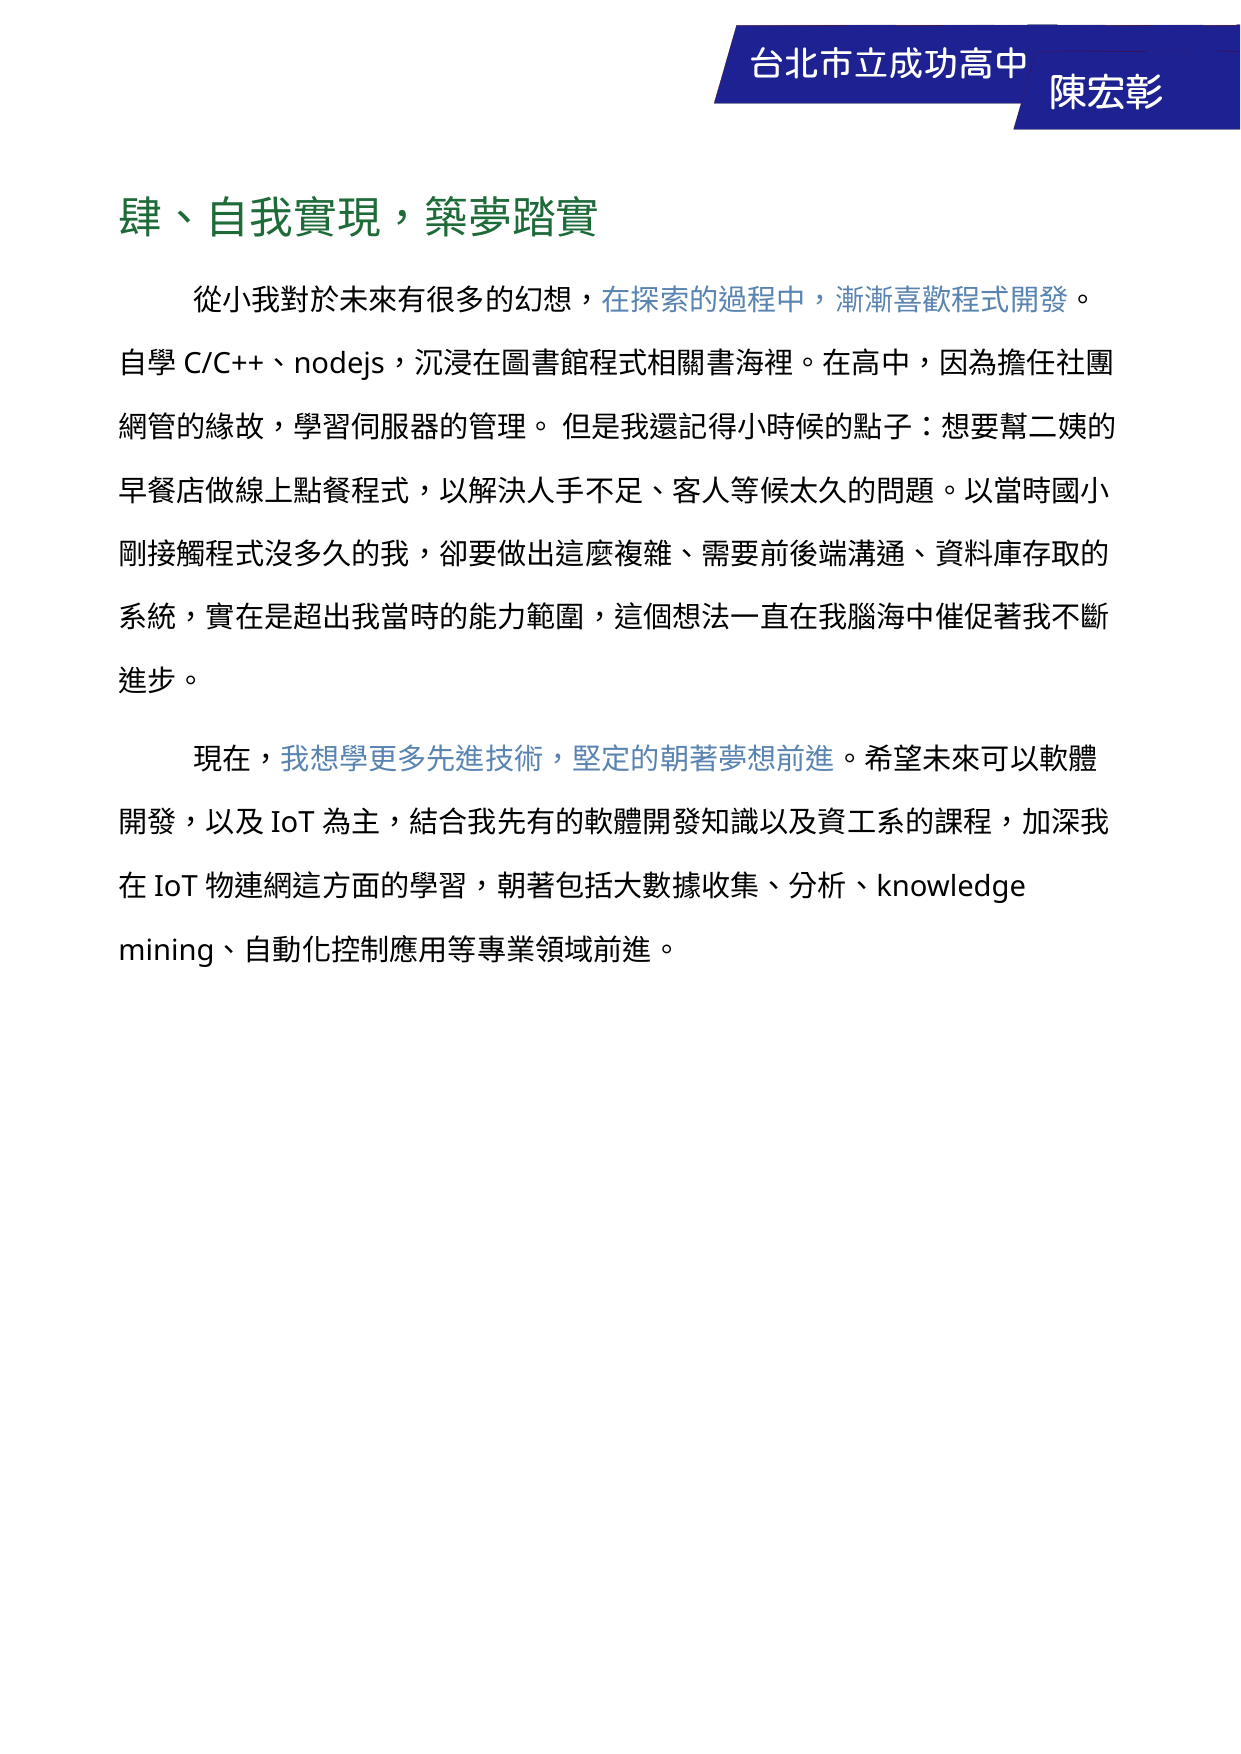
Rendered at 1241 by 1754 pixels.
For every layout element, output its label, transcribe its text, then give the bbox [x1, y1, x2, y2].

picture [0, 2, 1241, 154]
subtitle 肆、自我實現，築夢踏實 [118, 182, 1122, 246]
text 從小我對於未來有很多的幻想，在探索的過程中，漸漸喜歡程式開發。自學 C/C++、nodejs，沉浸在圖書館程式相關書海裡。在高中，因為擔任社團網管的緣故，學習伺服器的管理。 但是我還記得小時候的點子：想要幫二姨的早餐店做線上點餐程式，以解決人手不足、客人等候太久的問題。以當時國小剛接觸程式沒多久的我，卻要做出這麼複雜、需要前後端溝通、資料庫存取的系統，實在是超出我當時的能力範圍，這個想法一直在我腦海中催促著我不斷進步。 [118, 277, 1122, 700]
text 現在，我想學更多先進技術，堅定的朝著夢想前進。希望未來可以軟體開發，以及 IoT 為主，結合我先有的軟體開發知識以及資工系的課程，加深我在 IoT 物連網這方面的學習，朝著包括大數據收集、分析、knowledge mining、自動化控制應用等專業領域前進。 [118, 735, 1122, 968]
